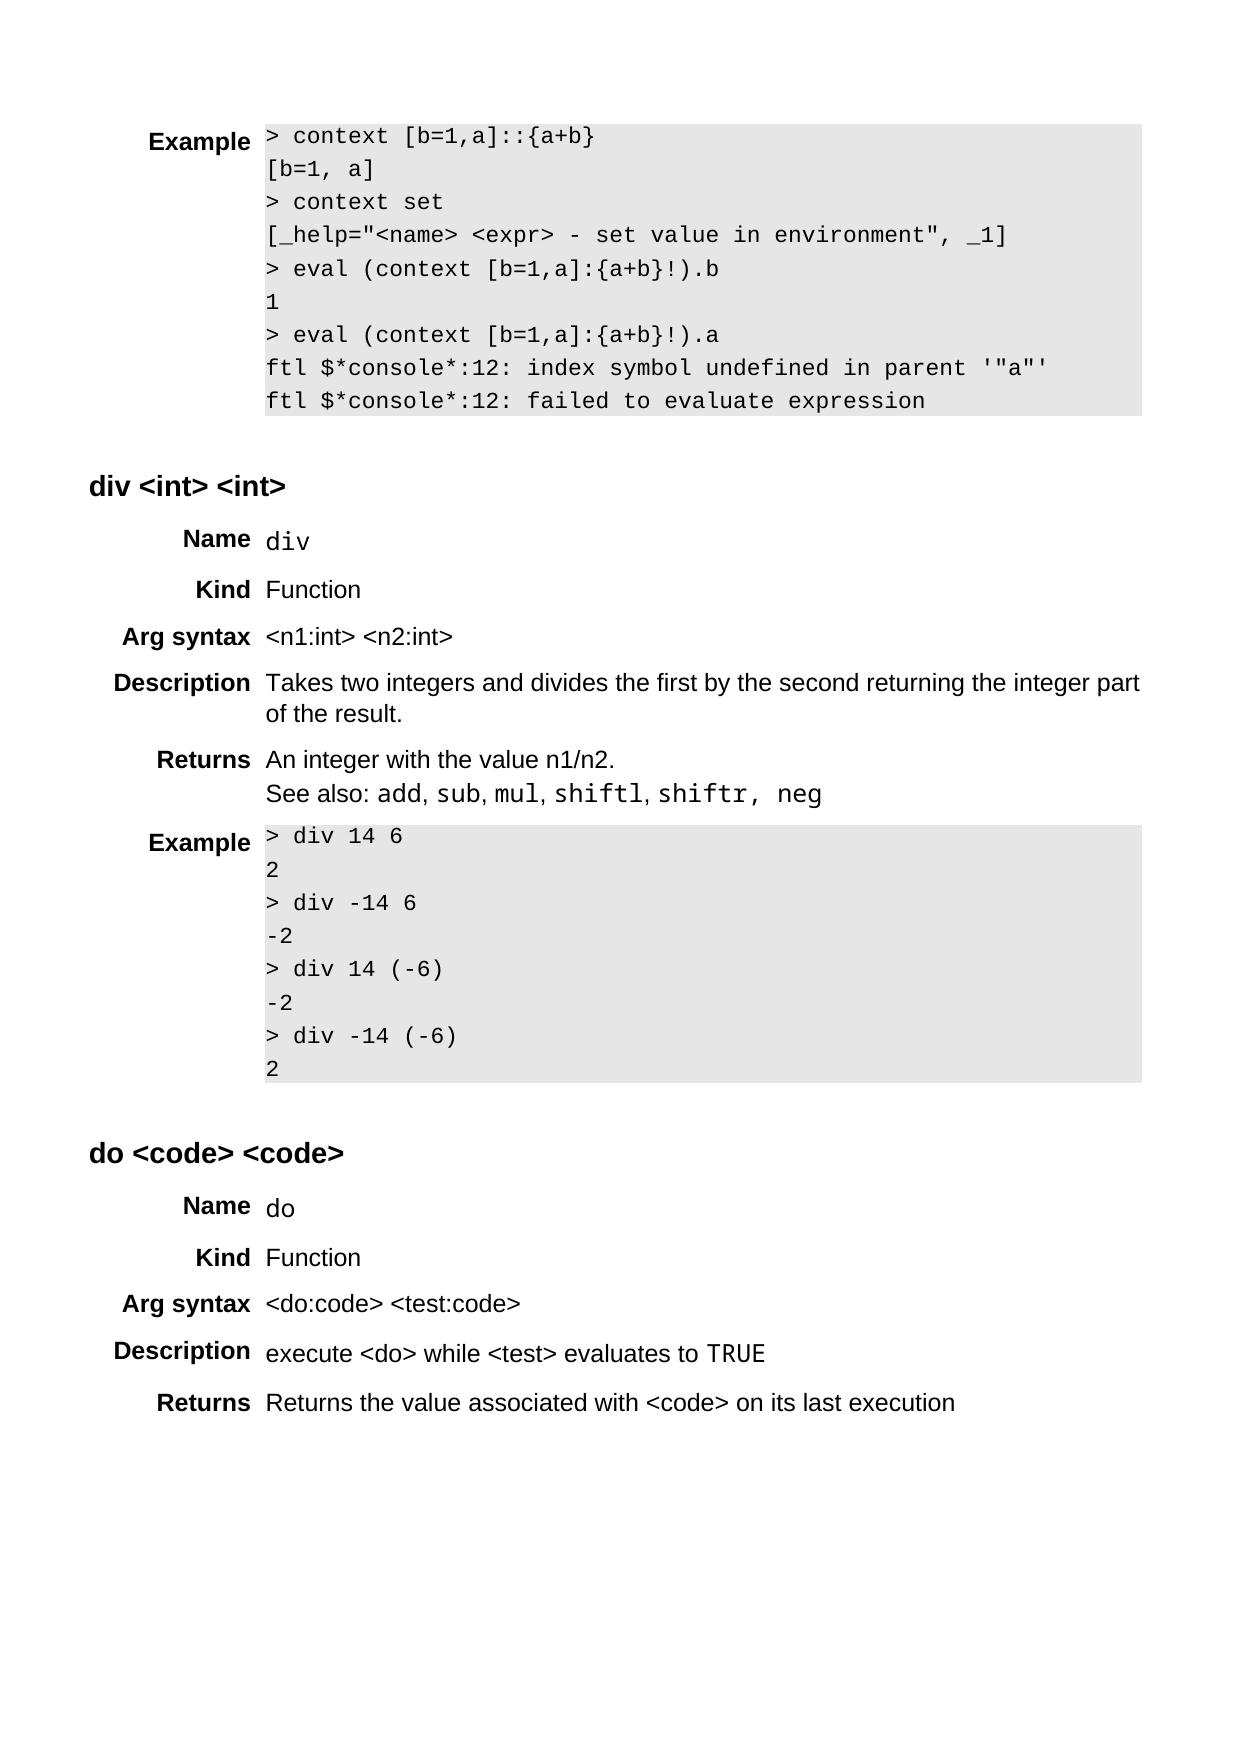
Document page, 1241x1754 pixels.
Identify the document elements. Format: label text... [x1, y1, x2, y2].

table_cell Function [263, 1234, 1145, 1281]
table_cell Arg syntax [89, 1281, 262, 1327]
table_header do [263, 1182, 1145, 1234]
table_cell execute <do> while <test> evaluates to TRUE [263, 1327, 1145, 1379]
subtitle do <code> <code> [88, 1136, 1145, 1170]
table_cell Returns [89, 736, 262, 819]
table_cell Returns [89, 1379, 262, 1425]
table_cell > context [b=1,a]::{a+b} [b=1, a] > context set [_help="<name> <expr> - set value in environment", _1] > eval (context [b=1,a]:{a+b}!).b 1 > eval (context [b=1,a]:{a+b}!).a ftl $*console*:12: index symbol undefined in parent '"a"' ftl $*console*:12: failed to evaluate expression [263, 118, 1145, 422]
table_header Name [89, 1182, 262, 1234]
table_cell Returns the value associated with <code> on its last execution [263, 1379, 1145, 1425]
table_cell <do:code> <test:code> [263, 1281, 1145, 1327]
table_cell Example [89, 118, 262, 422]
table_cell Takes two integers and divides the first by the second returning the integer part of the result. [263, 660, 1145, 736]
table_cell Kind [89, 1234, 262, 1281]
table_cell Example [89, 819, 262, 1089]
table_cell Arg syntax [89, 613, 262, 659]
table_header div [263, 515, 1145, 567]
subtitle div <int> <int> [88, 469, 1145, 502]
table_cell Function [263, 567, 1145, 613]
table_header Name [89, 515, 262, 567]
table_cell <n1:int> <n2:int> [263, 613, 1145, 659]
table_cell Description [89, 660, 262, 736]
table_cell > div 14 6 2 > div -14 6 -2 > div 14 (-6) -2 > div -14 (-6) 2 [263, 819, 1145, 1089]
table_cell Description [89, 1327, 262, 1379]
table_cell Kind [89, 567, 262, 613]
table_cell An integer with the value n1/n2. See also: add, sub, mul, shiftl, shiftr, neg [263, 736, 1145, 819]
